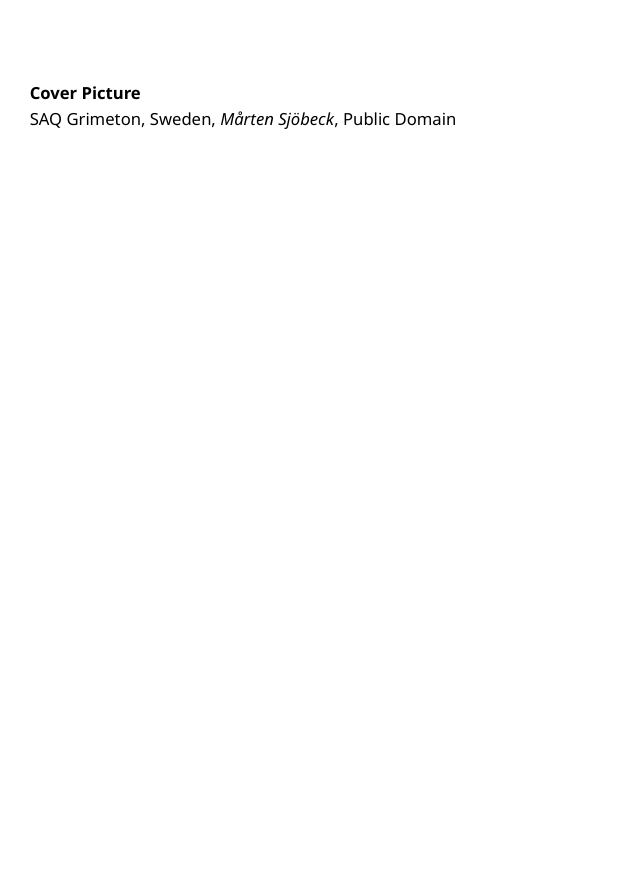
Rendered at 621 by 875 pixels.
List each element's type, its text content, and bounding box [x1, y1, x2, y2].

text Cover Picture SAQ Grimeton, Sweden, Mårten Sjöbeck, Public Domain [29, 82, 561, 130]
